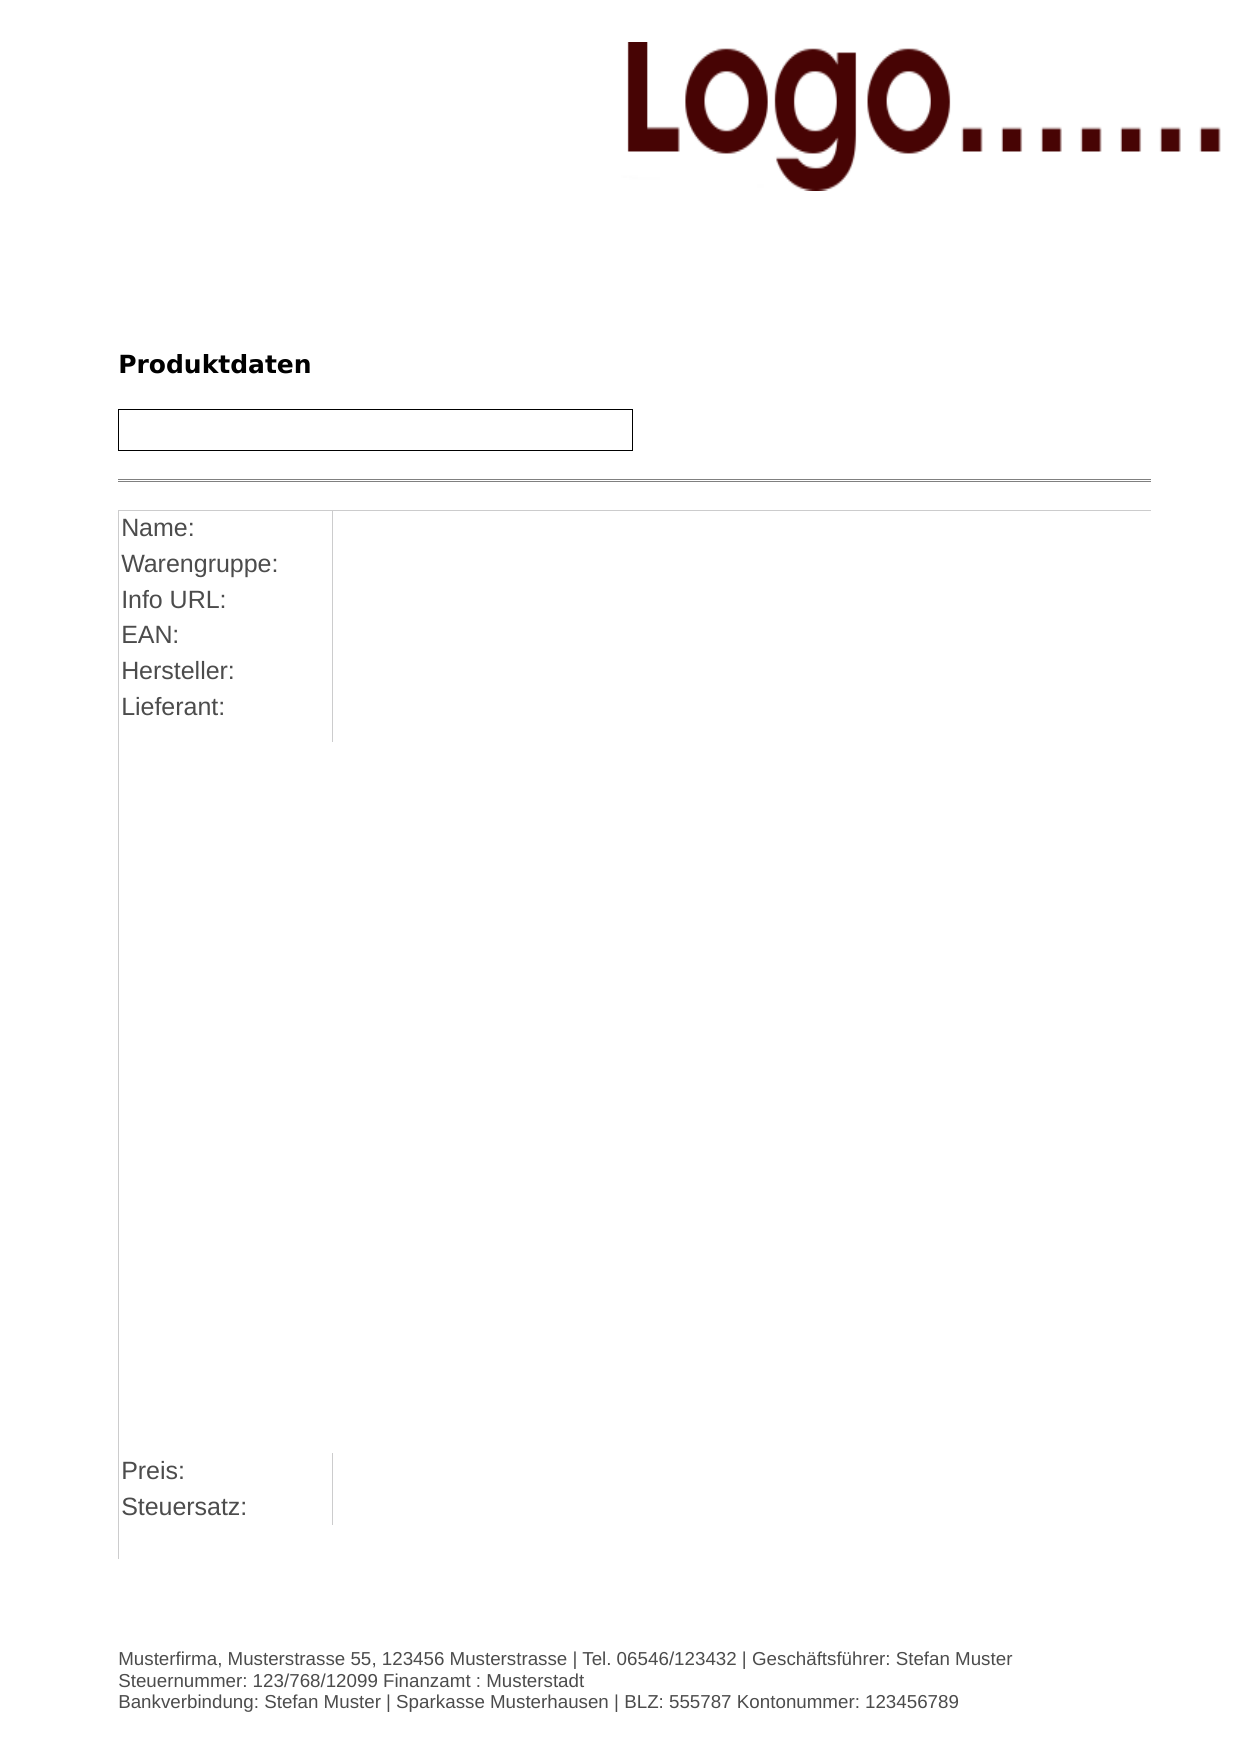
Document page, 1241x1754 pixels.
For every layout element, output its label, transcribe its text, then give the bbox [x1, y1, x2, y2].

table_cell [118, 450, 1151, 479]
table_cell [332, 408, 1151, 450]
picture [621, 42, 1241, 191]
table_cell [118, 252, 993, 280]
table_cell [118, 482, 1151, 510]
table_cell [119, 1525, 1151, 1559]
table_cell [118, 280, 993, 321]
table_cell [333, 546, 1151, 582]
table_cell [333, 511, 1151, 546]
table_cell Produktdaten [118, 321, 1151, 408]
table_cell [333, 618, 1151, 653]
table_cell Lieferant: [119, 689, 332, 742]
table_cell Info URL: [119, 582, 332, 617]
table_header [118, 232, 1151, 252]
table_cell [333, 653, 1151, 689]
table_cell Steuersatz: [119, 1489, 332, 1524]
table_cell Name: [119, 511, 332, 546]
table_cell [119, 742, 1151, 1227]
table_cell EAN: [119, 618, 332, 653]
table_cell [333, 582, 1151, 617]
table_cell Hersteller: [119, 653, 332, 689]
table_cell [993, 252, 1151, 280]
table_cell [333, 1453, 1151, 1489]
table_cell [119, 1227, 1151, 1453]
table_cell Preis: [119, 1453, 332, 1489]
table_cell [333, 1489, 1151, 1524]
table_cell [333, 689, 1151, 742]
table_cell Warengruppe: [119, 546, 332, 582]
